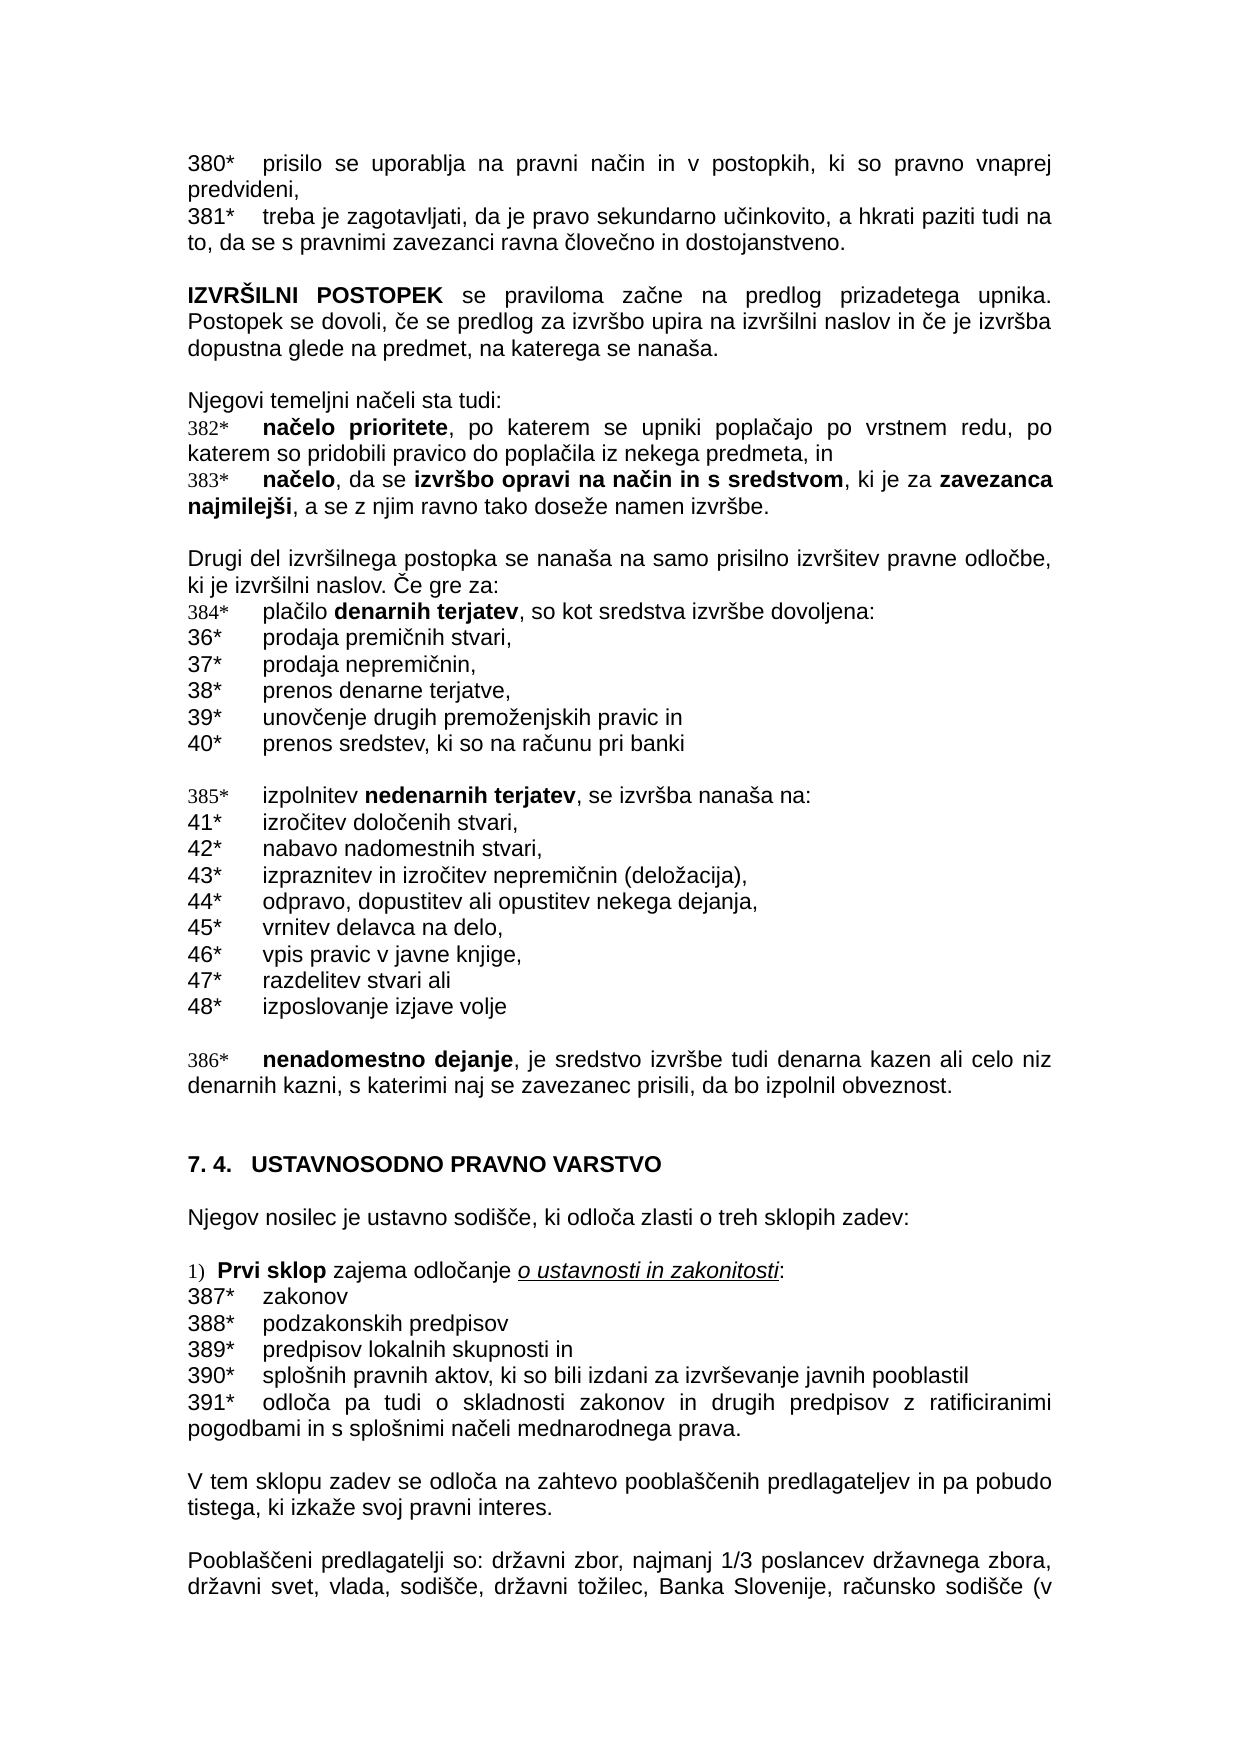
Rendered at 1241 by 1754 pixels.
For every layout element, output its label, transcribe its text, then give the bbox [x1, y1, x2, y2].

list prisilo se uporablja na pravni način in v postopkih, ki so pravno vnaprej predvideni, [187, 150, 1053, 203]
list podzakonskih predpisov [187, 1309, 1053, 1336]
list treba je zagotavljati, da je pravo sekundarno učinkovito, a hkrati paziti tudi na to, da se s pravnimi zavezanci ravna človečno in dostojanstveno. [187, 203, 1053, 255]
list izpolnitev nedenarnih terjatev, se izvršba nanaša na: [187, 782, 1053, 809]
list razdelitev stvari ali [187, 967, 1053, 993]
list odpravo, dopustitev ali opustitev nekega dejanja, [187, 888, 1053, 914]
list izposlovanje izjave volje [187, 993, 1053, 1020]
list vpis pravic v javne knjige, [187, 941, 1053, 967]
list odloča pa tudi o skladnosti zakonov in drugih predpisov z ratificiranimi pogodbami in s splošnimi načeli mednarodnega prava. [187, 1389, 1053, 1441]
list unovčenje drugih premoženjskih pravic in [187, 703, 1053, 730]
list prodaja nepremičnin, [187, 651, 1053, 677]
text V tem sklopu zadev se odloča na zahtevo pooblaščenih predlagateljev in pa pobudo tistega, ki izkaže svoj pravni interes. [187, 1468, 1053, 1520]
text 7. 4. USTAVNOSODNO PRAVNO VARSTVO [187, 1151, 1053, 1178]
list Prvi sklop zajema odločanje o ustavnosti in zakonitosti: [187, 1257, 1053, 1283]
list vrnitev delavca na delo, [187, 914, 1053, 941]
list izpraznitev in izročitev nepremičnin (deložacija), [187, 862, 1053, 888]
text Njegov nosilec je ustavno sodišče, ki odloča zlasti o treh sklopih zadev: [187, 1204, 1053, 1231]
text Njegovi temeljni načeli sta tudi: [187, 387, 1053, 413]
list načelo, da se izvršbo opravi na način in s sredstvom, ki je za zavezanca najmilejši, a se z njim ravno tako doseže namen izvršbe. [187, 466, 1053, 519]
list splošnih pravnih aktov, ki so bili izdani za izvrševanje javnih pooblastil [187, 1362, 1053, 1389]
text IZVRŠILNI POSTOPEK se praviloma začne na predlog prizadetega upnika. Postopek se dovoli, če se predlog za izvršbo upira na izvršilni naslov in če je izvršba dopustna glede na predmet, na katerega se nanaša. [187, 282, 1053, 361]
text Pooblaščeni predlagatelji so: državni zbor, najmanj 1/3 poslancev državnega zbora, državni svet, vlada, sodišče, državni tožilec, Banka Slovenije, računsko sodišče (v [187, 1547, 1053, 1599]
list prodaja premičnih stvari, [187, 624, 1053, 651]
list načelo prioritete, po katerem se upniki poplačajo po vrstnem redu, po katerem so pridobili pravico do poplačila iz nekega predmeta, in [187, 413, 1053, 466]
list prenos sredstev, ki so na računu pri banki [187, 730, 1053, 756]
list plačilo denarnih terjatev, so kot sredstva izvršbe dovoljena: [187, 598, 1053, 624]
list nabavo nadomestnih stvari, [187, 835, 1053, 862]
list prenos denarne terjatve, [187, 677, 1053, 703]
text Drugi del izvršilnega postopka se nanaša na samo prisilno izvršitev pravne odločbe, ki je izvršilni naslov. Če gre za: [187, 545, 1053, 598]
list izročitev določenih stvari, [187, 809, 1053, 835]
list predpisov lokalnih skupnosti in [187, 1336, 1053, 1362]
list zakonov [187, 1283, 1053, 1309]
list nenadomestno dejanje, je sredstvo izvršbe tudi denarna kazen ali celo niz denarnih kazni, s katerimi naj se zavezanec prisili, da bo izpolnil obveznost. [187, 1046, 1053, 1099]
